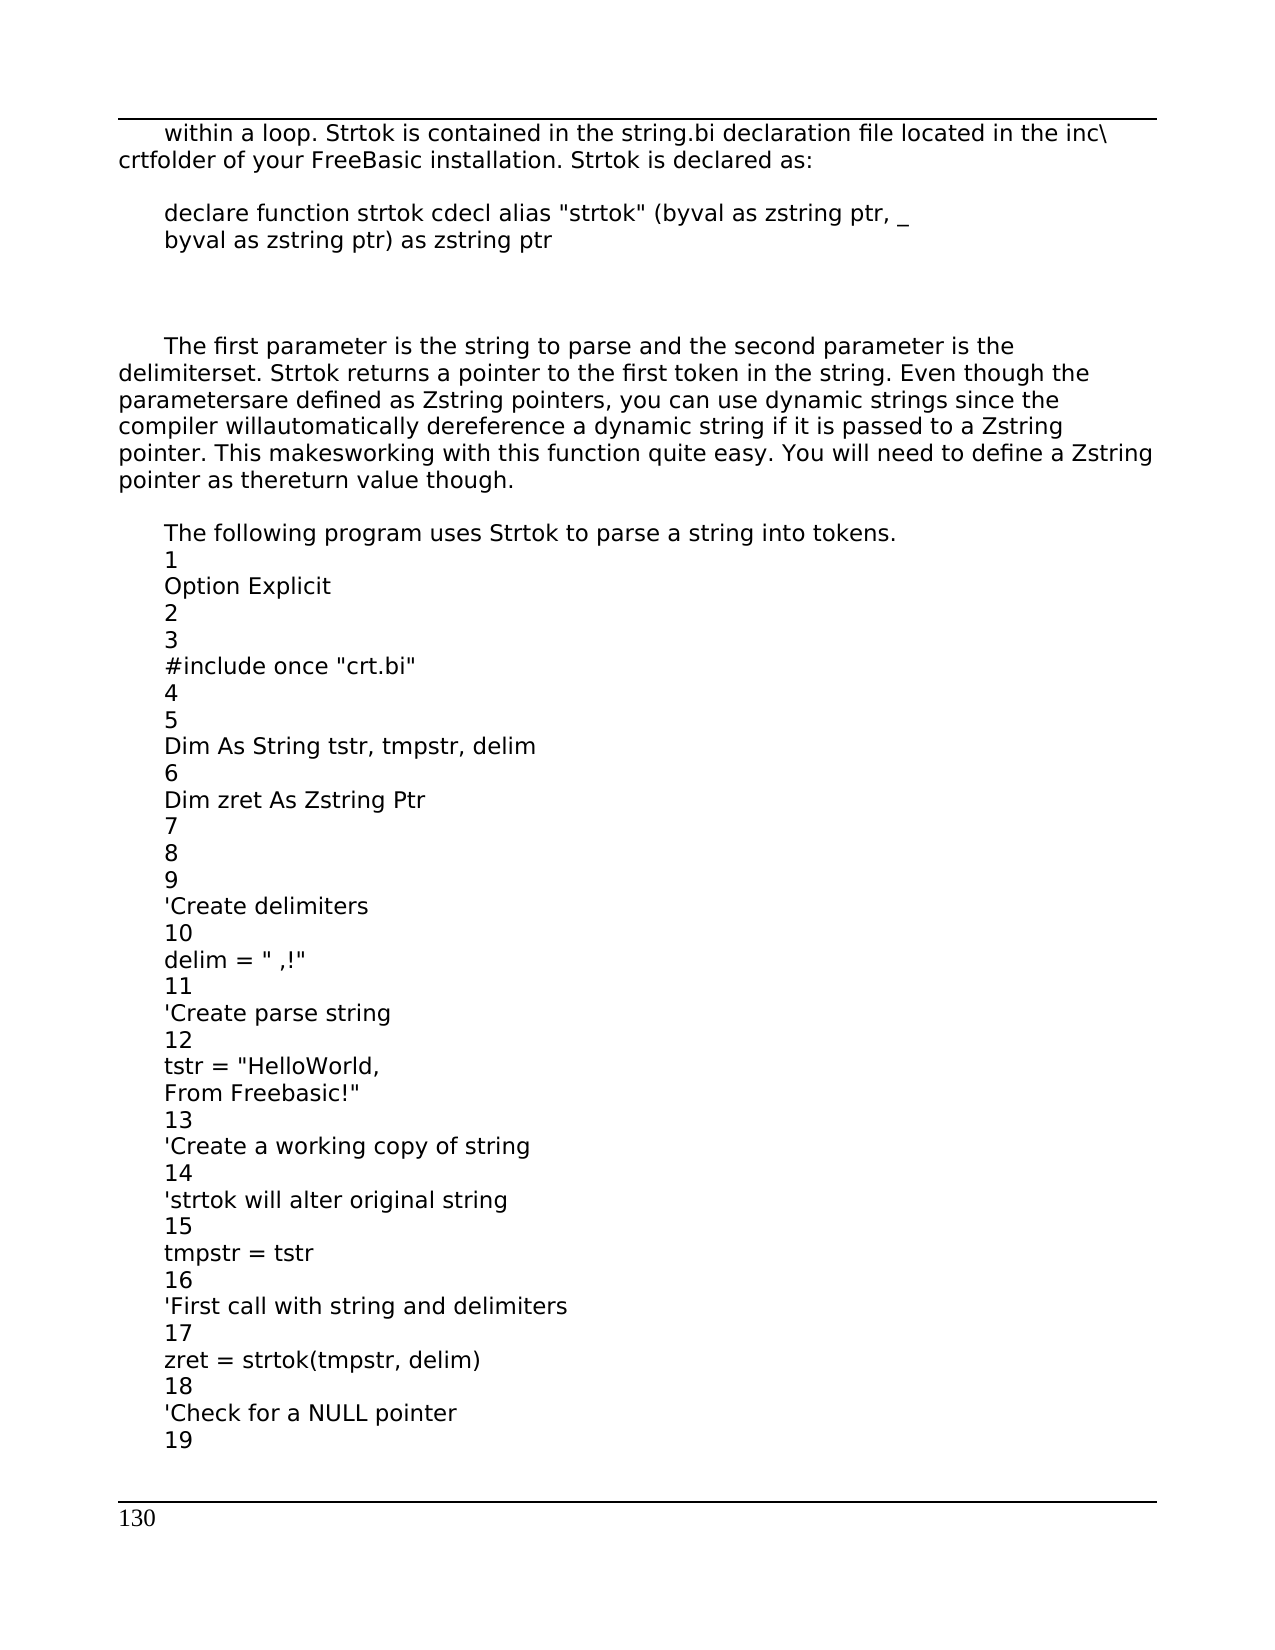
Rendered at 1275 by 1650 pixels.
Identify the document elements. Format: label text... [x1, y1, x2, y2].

text 15 [118, 1213, 1157, 1240]
text The first parameter is the string to parse and the second parameter is the delimiterset. Strtok returns a pointer to the first token in the string. Even though the parametersare defined as Zstring pointers, you can use dynamic strings since the compiler willautomatically dereference a dynamic string if it is passed to a Zstring pointer. This makesworking with this function quite easy. You will need to define a Zstring pointer as thereturn value though. [118, 333, 1157, 493]
text zret = strtok(tmpstr, delim) [118, 1347, 1157, 1373]
text The following program uses Strtok to parse a string into tokens. [118, 520, 1157, 547]
text 6 [118, 760, 1157, 787]
text 17 [118, 1320, 1157, 1347]
text 'Check for a NULL pointer [118, 1400, 1157, 1427]
text 'Create delimiters [118, 893, 1157, 920]
text delim = " ,!" [118, 947, 1157, 973]
text Dim zret As Zstring Ptr [118, 787, 1157, 813]
text From Freebasic!" [118, 1080, 1157, 1107]
text 5 [118, 707, 1157, 733]
text within a loop. Strtok is contained in the string.bi declaration file located in the inc\crtfolder of your FreeBasic installation. Strtok is declared as: [118, 120, 1157, 173]
text Dim As String tstr, tmpstr, delim [118, 733, 1157, 760]
text 'strtok will alter original string [118, 1187, 1157, 1213]
text #include once "crt.bi" [118, 653, 1157, 680]
text 9 [118, 867, 1157, 893]
text 14 [118, 1160, 1157, 1187]
text declare function strtok cdecl alias "strtok" (byval as zstring ptr, _ [118, 200, 1157, 227]
text 19 [118, 1427, 1157, 1453]
text 7 [118, 813, 1157, 840]
text Option Explicit [118, 573, 1157, 600]
text tstr = "HelloWorld, [118, 1053, 1157, 1080]
text 'First call with string and delimiters [118, 1293, 1157, 1320]
text 18 [118, 1373, 1157, 1400]
text 1 [118, 547, 1157, 573]
text tmpstr = tstr [118, 1240, 1157, 1267]
text 11 [118, 973, 1157, 1000]
text 4 [118, 680, 1157, 707]
text byval as zstring ptr) as zstring ptr [118, 227, 1157, 253]
text 3 [118, 627, 1157, 653]
text 'Create parse string [118, 1000, 1157, 1027]
text 'Create a working copy of string [118, 1133, 1157, 1160]
text 13 [118, 1107, 1157, 1133]
text 10 [118, 920, 1157, 947]
text 12 [118, 1027, 1157, 1053]
text 2 [118, 600, 1157, 627]
text 8 [118, 840, 1157, 867]
text 16 [118, 1267, 1157, 1293]
